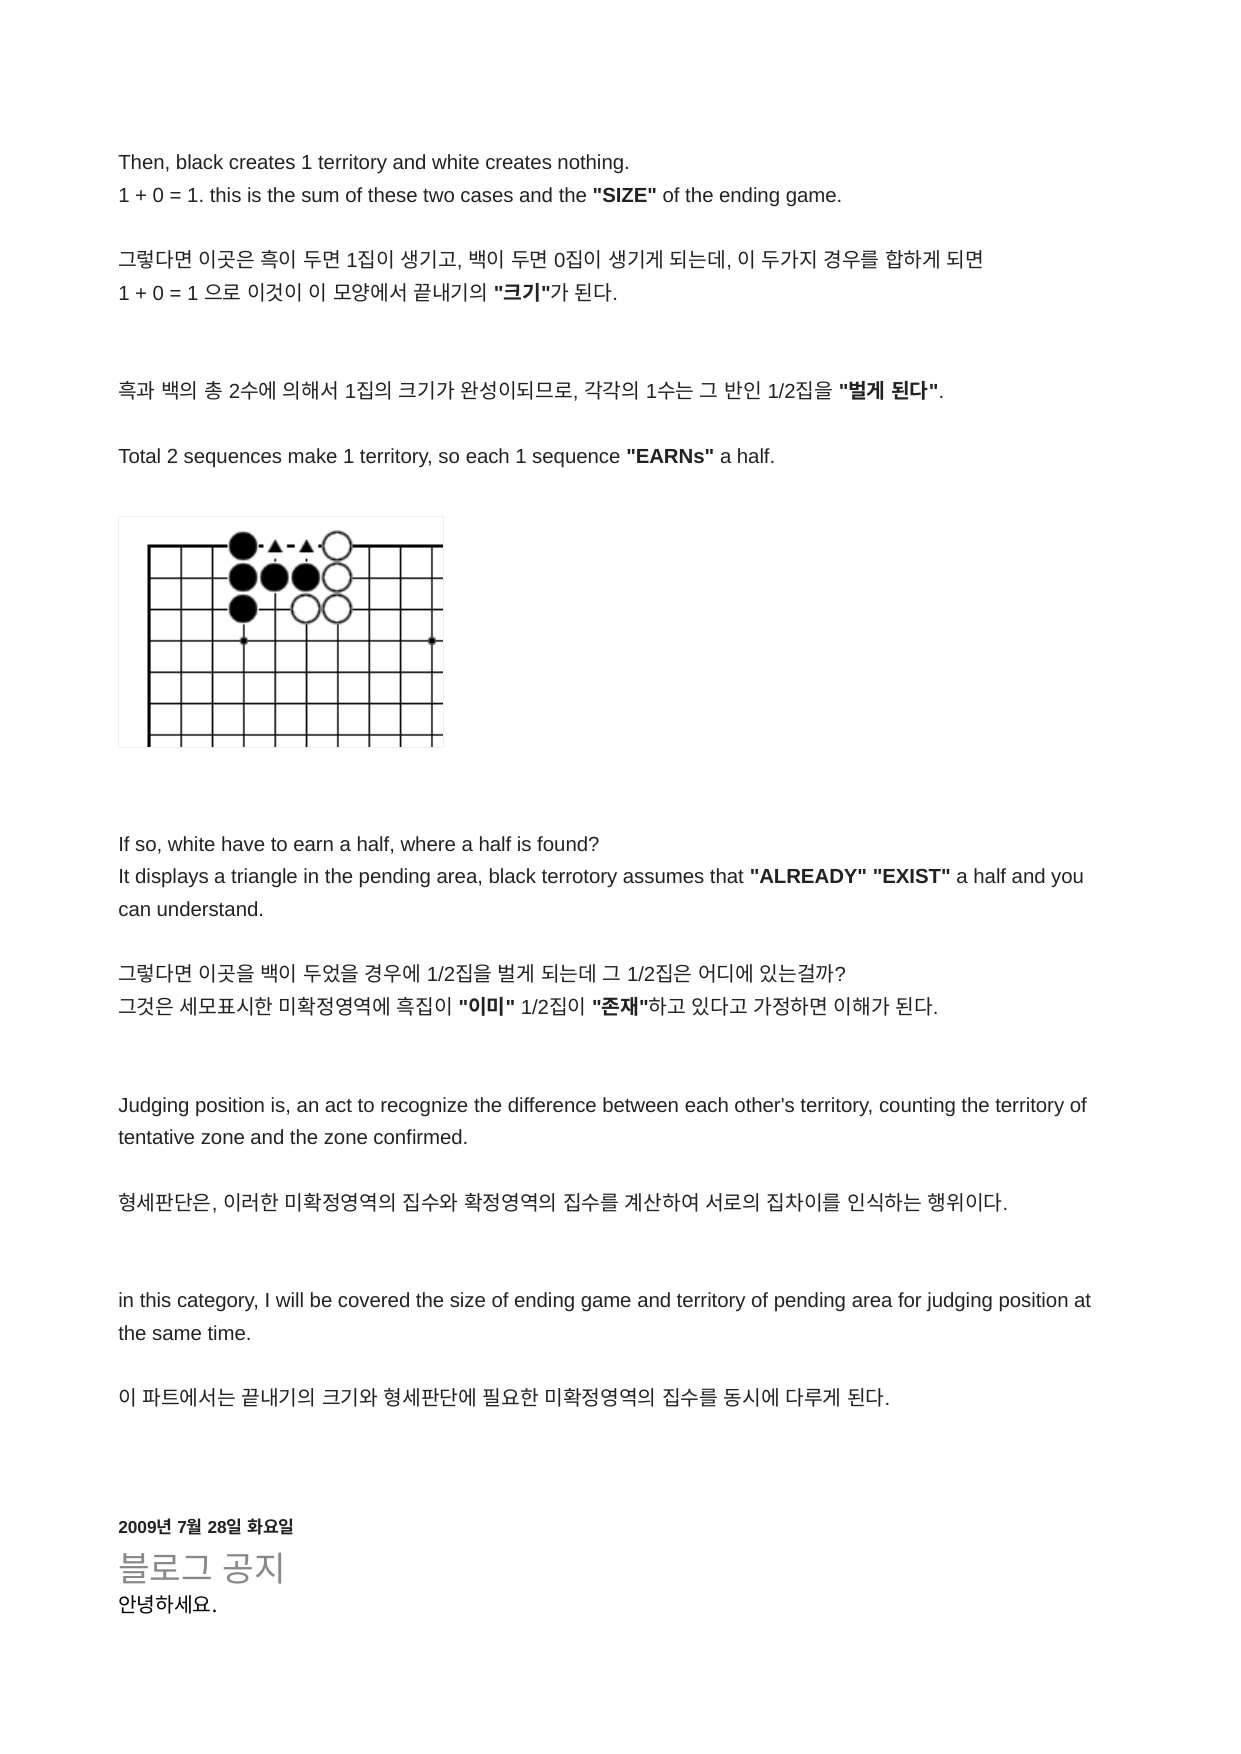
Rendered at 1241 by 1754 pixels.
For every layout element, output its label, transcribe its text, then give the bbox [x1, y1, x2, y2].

picture [119, 517, 443, 747]
text Then, black creates 1 territory and white creates nothing. 1 + 0 = 1. this is the sum of these two cases and the "SIZE" of the ending game. 그렇다면 이곳은 흑이 두면 1집이 생기고, 백이 두면 0집이 생기게 되는데, 이 두가지 경우를 합하게 되면 1 + 0 = 1 으로 이것이 이 모양에서 끝내기의 "크기"가 된다. 흑과 백의 총 2수에 의해서 1집의 크기가 완성이되므로, 각각의 1수는 그 반인 1/2집을 "벌게 된다". Total 2 sequences make 1 territory, so each 1 sequence "EARNs" a half. [118, 118, 1122, 467]
subtitle 2009년 7월 28일 화요일 [118, 1517, 1122, 1537]
subtitle 블로그 공지 [118, 1549, 1122, 1589]
text 안녕하세요. [118, 1589, 1122, 1618]
text If so, white have to earn a half, where a half is found? It displays a triangle in the pending area, black terrotory assumes that "ALREADY" "EXIST" a half and you can understand. 그렇다면 이곳을 백이 두었을 경우에 1/2집을 벌게 되는데 그 1/2집은 어디에 있는걸까? 그것은 세모표시한 미확정영역에 흑집이 "이미" 1/2집이 "존재"하고 있다고 가정하면 이해가 된다. Judging position is, an act to recognize the difference between each other's territory, counting the territory of tentative zone and the zone confirmed. 형세판단은, 이러한 미확정영역의 집수와 확정영역의 집수를 계산하여 서로의 집차이를 인식하는 행위이다. in this category, I will be covered the size of ending game and territory of pending area for judging position at the same time. 이 파트에서는 끝내기의 크기와 형세판단에 필요한 미확정영역의 집수를 동시에 다루게 된다. [118, 800, 1122, 1410]
